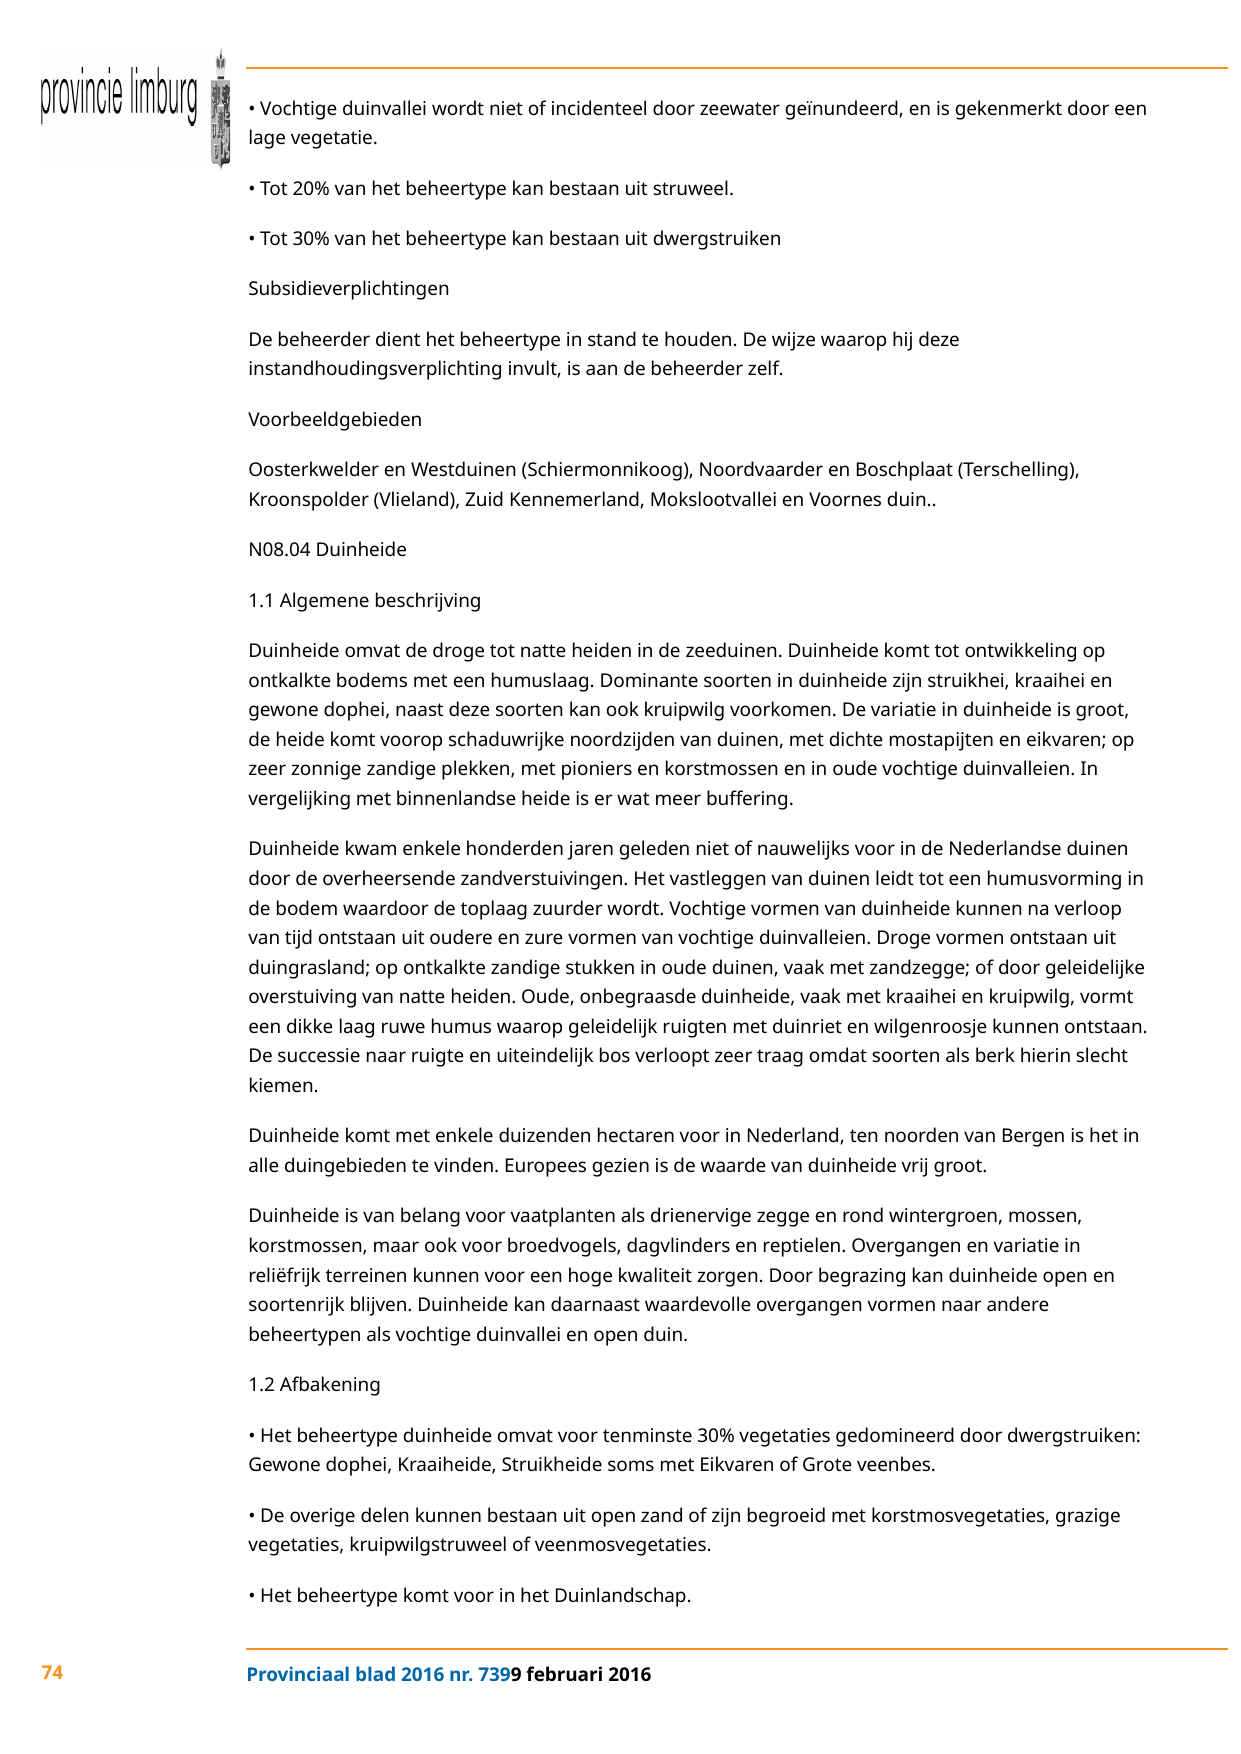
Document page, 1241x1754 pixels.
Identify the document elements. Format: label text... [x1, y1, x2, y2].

text • De overige delen kunnen bestaan uit open zand of zijn begroeid met korstmosvegetaties, grazige vegetaties, kruipwilgstruweel of veenmosvegetaties. [248, 1502, 1152, 1557]
text • Vochtige duinvallei wordt niet of incidenteel door zeewater geïnundeerd, en is gekenmerkt door een lage vegetatie. [248, 95, 1152, 150]
text Voorbeeldgebieden [248, 406, 1152, 432]
text • Tot 20% van het beheertype kan bestaan uit struweel. [248, 175, 1152, 201]
text 1.1 Algemene beschrijving [248, 587, 1152, 613]
text • Het beheertype duinheide omvat voor tenminste 30% vegetaties gedomineerd door dwergstruiken: Gewone dophei, Kraaiheide, Struikheide soms met Eikvaren of Grote veenbes. [248, 1422, 1152, 1477]
text Duinheide komt met enkele duizenden hectaren voor in Nederland, ten noorden van Bergen is het in alle duingebieden te vinden. Europees gezien is de waarde van duinheide vrij groot. [248, 1123, 1152, 1178]
text Subsidieverplichtingen [248, 276, 1152, 301]
text N08.04 Duinheide [248, 536, 1152, 562]
text Oosterkwelder en Westduinen (Schiermonnikoog), Noordvaarder en Boschplaat (Terschelling), Kroonspolder (Vlieland), Zuid Kennemerland, Mokslootvallei en Voornes duin.. [248, 456, 1152, 512]
text Duinheide is van belang voor vaatplanten als drienervige zegge en rond wintergroen, mossen, korstmossen, maar ook voor broedvogels, dagvlinders en reptielen. Overgangen en variatie in reliëfrijk terreinen kunnen voor een hoge kwaliteit zorgen. Door begrazing kan duinheide open en soortenrijk blijven. Duinheide kan daarnaast waardevolle overgangen vormen naar andere beheertypen als vochtige duinvallei en open duin. [248, 1203, 1152, 1347]
text 1.2 Afbakening [248, 1371, 1152, 1397]
text De beheerder dient het beheertype in stand te houden. De wijze waarop hij deze instandhoudingsverplichting invult, is aan de beheerder zelf. [248, 326, 1152, 381]
picture [41, 47, 231, 172]
text Duinheide kwam enkele honderden jaren geleden niet of nauwelijks voor in de Nederlandse duinen door de overheersende zandverstuivingen. Het vastleggen van duinen leidt tot een humusvorming in de bodem waardoor de toplaag zuurder wordt. Vochtige vormen van duinheide kunnen na verloop van tijd ontstaan uit oudere en zure vormen van vochtige duinvalleien. Droge vormen ontstaan uit duingrasland; op ontkalkte zandige stukken in oude duinen, vaak met zandzegge; of door geleidelijke overstuiving van natte heiden. Oude, onbegraasde duinheide, vaak met kraaihei en kruipwilg, vormt een dikke laag ruwe humus waarop geleidelijk ruigten met duinriet en wilgenroosje kunnen ontstaan. De successie naar ruigte en uiteindelijk bos verloopt zeer traag omdat soorten als berk hierin slecht kiemen. [248, 836, 1152, 1098]
text • Tot 30% van het beheertype kan bestaan uit dwergstruiken [248, 225, 1152, 251]
text Duinheide omvat de droge tot natte heiden in de zeeduinen. Duinheide komt tot ontwikkeling op ontkalkte bodems met een humuslaag. Dominante soorten in duinheide zijn struikhei, kraaihei en gewone dophei, naast deze soorten kan ook kruipwilg voorkomen. De variatie in duinheide is groot, de heide komt voorop schaduwrijke noordzijden van duinen, met dichte mostapijten en eikvaren; op zeer zonnige zandige plekken, met pioniers en korstmossen en in oude vochtige duinvalleien. In vergelijking met binnenlandse heide is er wat meer buffering. [248, 637, 1152, 811]
text • Het beheertype komt voor in het Duinlandschap. [248, 1582, 1152, 1608]
